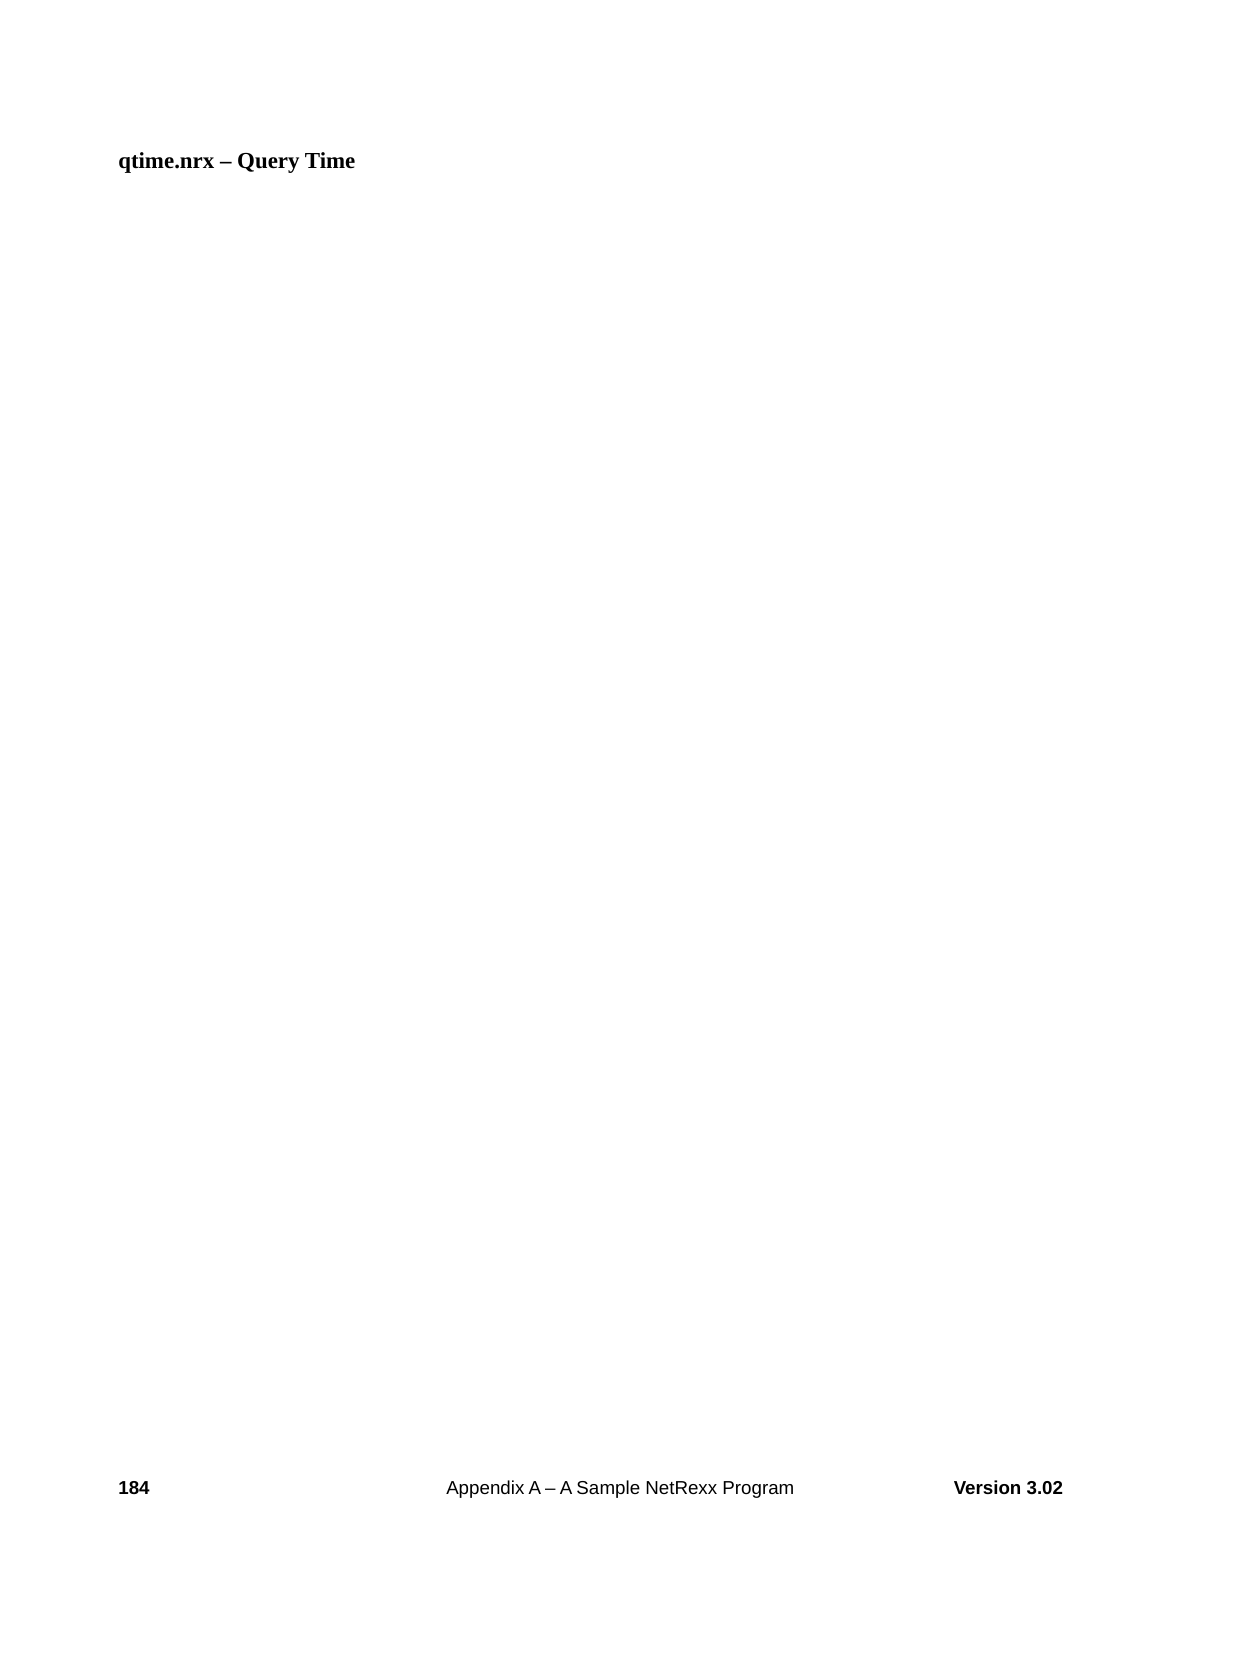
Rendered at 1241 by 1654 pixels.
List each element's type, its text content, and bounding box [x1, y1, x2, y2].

text qtime.nrx – Query Time [118, 148, 1063, 174]
